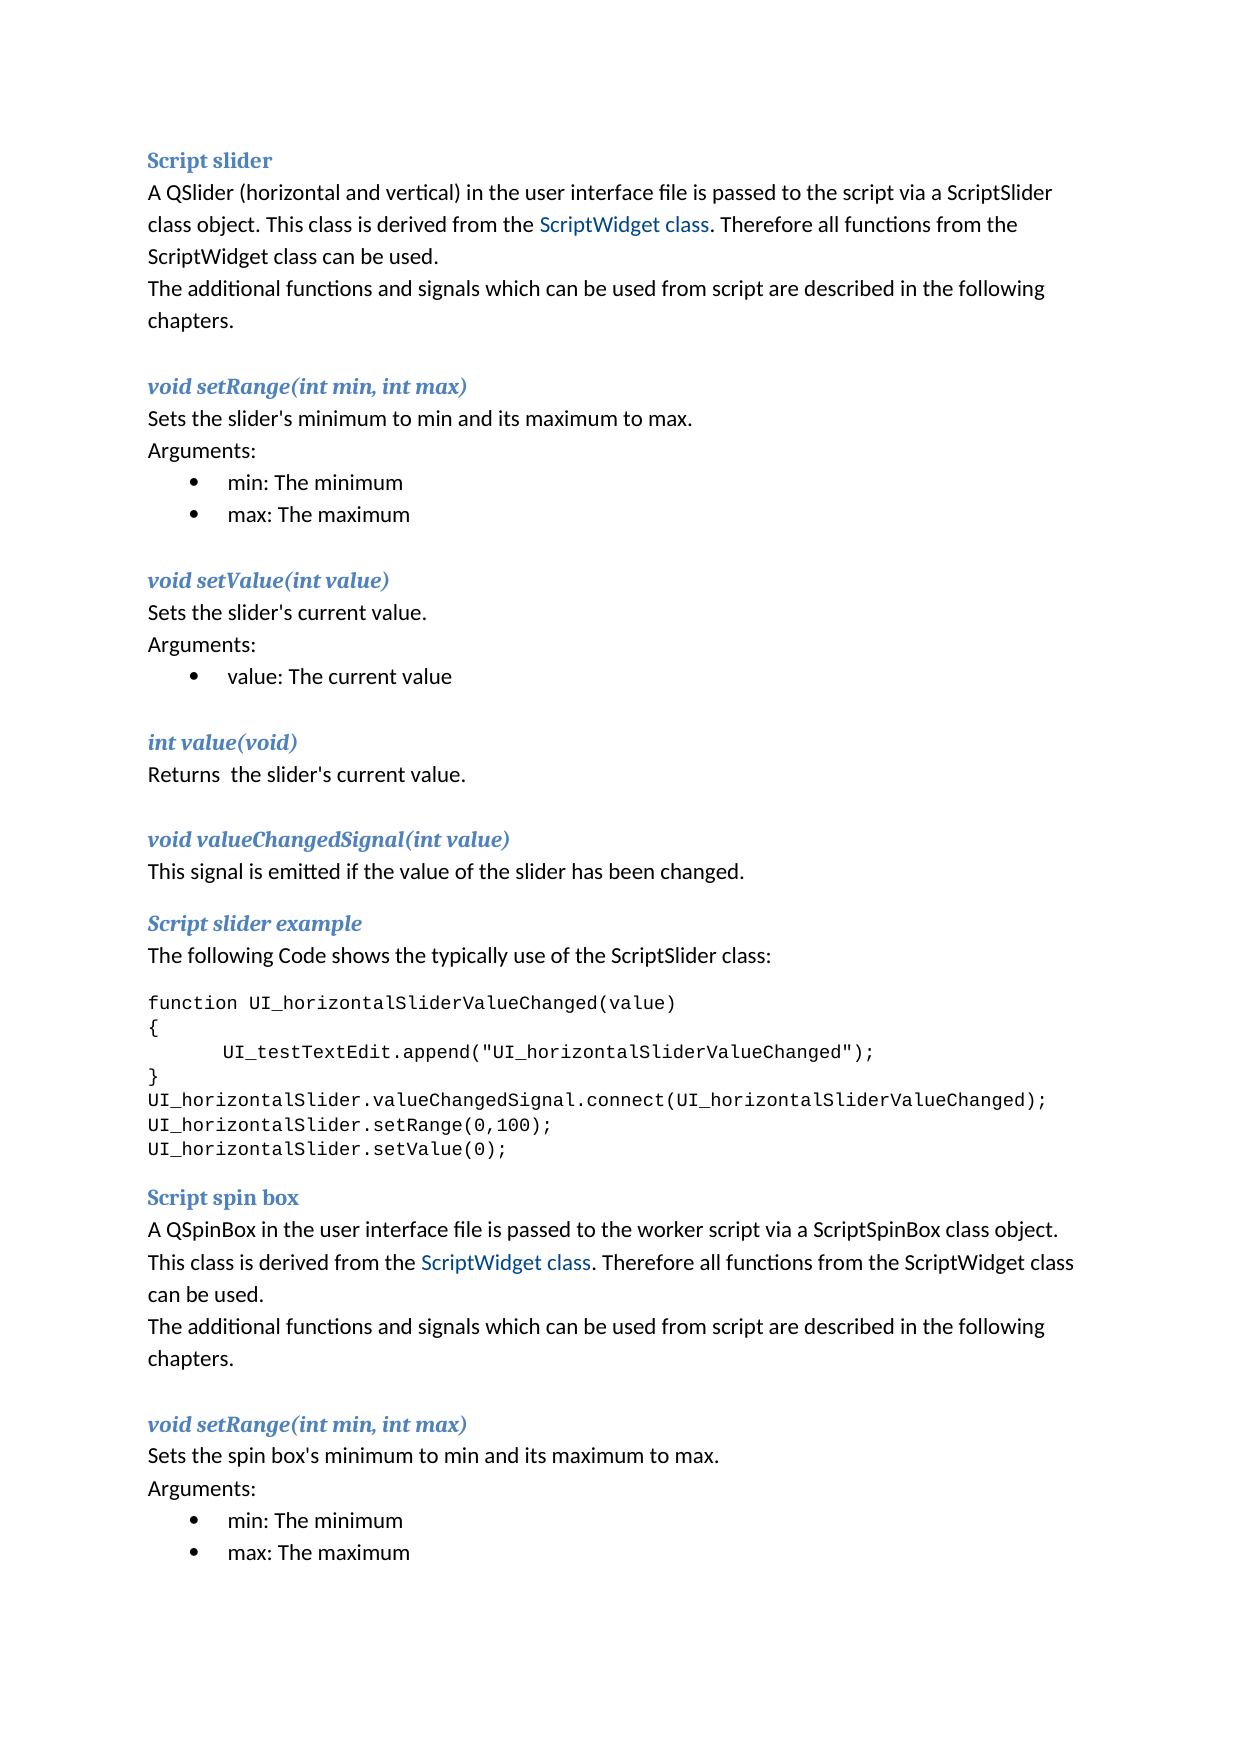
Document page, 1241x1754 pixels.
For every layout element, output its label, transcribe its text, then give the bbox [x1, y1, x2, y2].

text Returns the slider's current value. [148, 760, 1093, 788]
text UI_horizontalSlider.valueChangedSignal.connect(UI_horizontalSliderValueChanged); [148, 1091, 1093, 1112]
text } [148, 1067, 1093, 1088]
text This signal is emitted if the value of the slider has been changed. [148, 857, 1093, 886]
text This class is derived from the ScriptWidget class. Therefore all functions from the ScriptWidget class can be used. [148, 1248, 1093, 1308]
text A QSpinBox in the user interface file is passed to the worker script via a ScriptSpinBox class object. [148, 1215, 1093, 1243]
text UI_horizontalSlider.setRange(0,100); [148, 1116, 1093, 1137]
text The following Code shows the typically use of the ScriptSlider class: [148, 941, 1093, 969]
subtitle Script slider [148, 148, 1093, 174]
subtitle Script slider example [148, 911, 1093, 937]
text Sets the slider's current value. [148, 598, 1093, 626]
text UI_testTextEdit.append("UI_horizontalSliderValueChanged"); [148, 1042, 1093, 1064]
text Arguments: [148, 1474, 1093, 1502]
text { [148, 1018, 1093, 1039]
subtitle int value(void) [148, 730, 1093, 756]
text Arguments: [148, 436, 1093, 464]
subtitle void setRange(int min, int max) [148, 1411, 1093, 1438]
subtitle void setValue(int value) [148, 568, 1093, 594]
subtitle void setRange(int min, int max) [148, 374, 1093, 400]
text function UI_horizontalSliderValueChanged(value) [148, 994, 1093, 1015]
text A QSlider (horizontal and vertical) in the user interface file is passed to the script via a ScriptSlider class object. This class is derived from the ScriptWidget class. Therefore all functions from the ScriptWidget class can be used. [148, 178, 1093, 270]
text Arguments: [148, 630, 1093, 658]
list value: The current value [190, 662, 1093, 691]
text Sets the slider's minimum to min and its maximum to max. [148, 404, 1093, 432]
text The additional functions and signals which can be used from script are described in the following chapters. [148, 274, 1093, 334]
list max: The maximum [190, 501, 1093, 529]
list max: The maximum [190, 1538, 1093, 1566]
subtitle void valueChangedSignal(int value) [148, 827, 1093, 854]
text Sets the spin box's minimum to min and its maximum to max. [148, 1442, 1093, 1470]
text The additional functions and signals which can be used from script are described in the following chapters. [148, 1312, 1093, 1372]
list min: The minimum [190, 1506, 1093, 1534]
text UI_horizontalSlider.setValue(0); [148, 1140, 1093, 1161]
list min: The minimum [190, 468, 1093, 496]
subtitle Script spin box [148, 1185, 1093, 1212]
